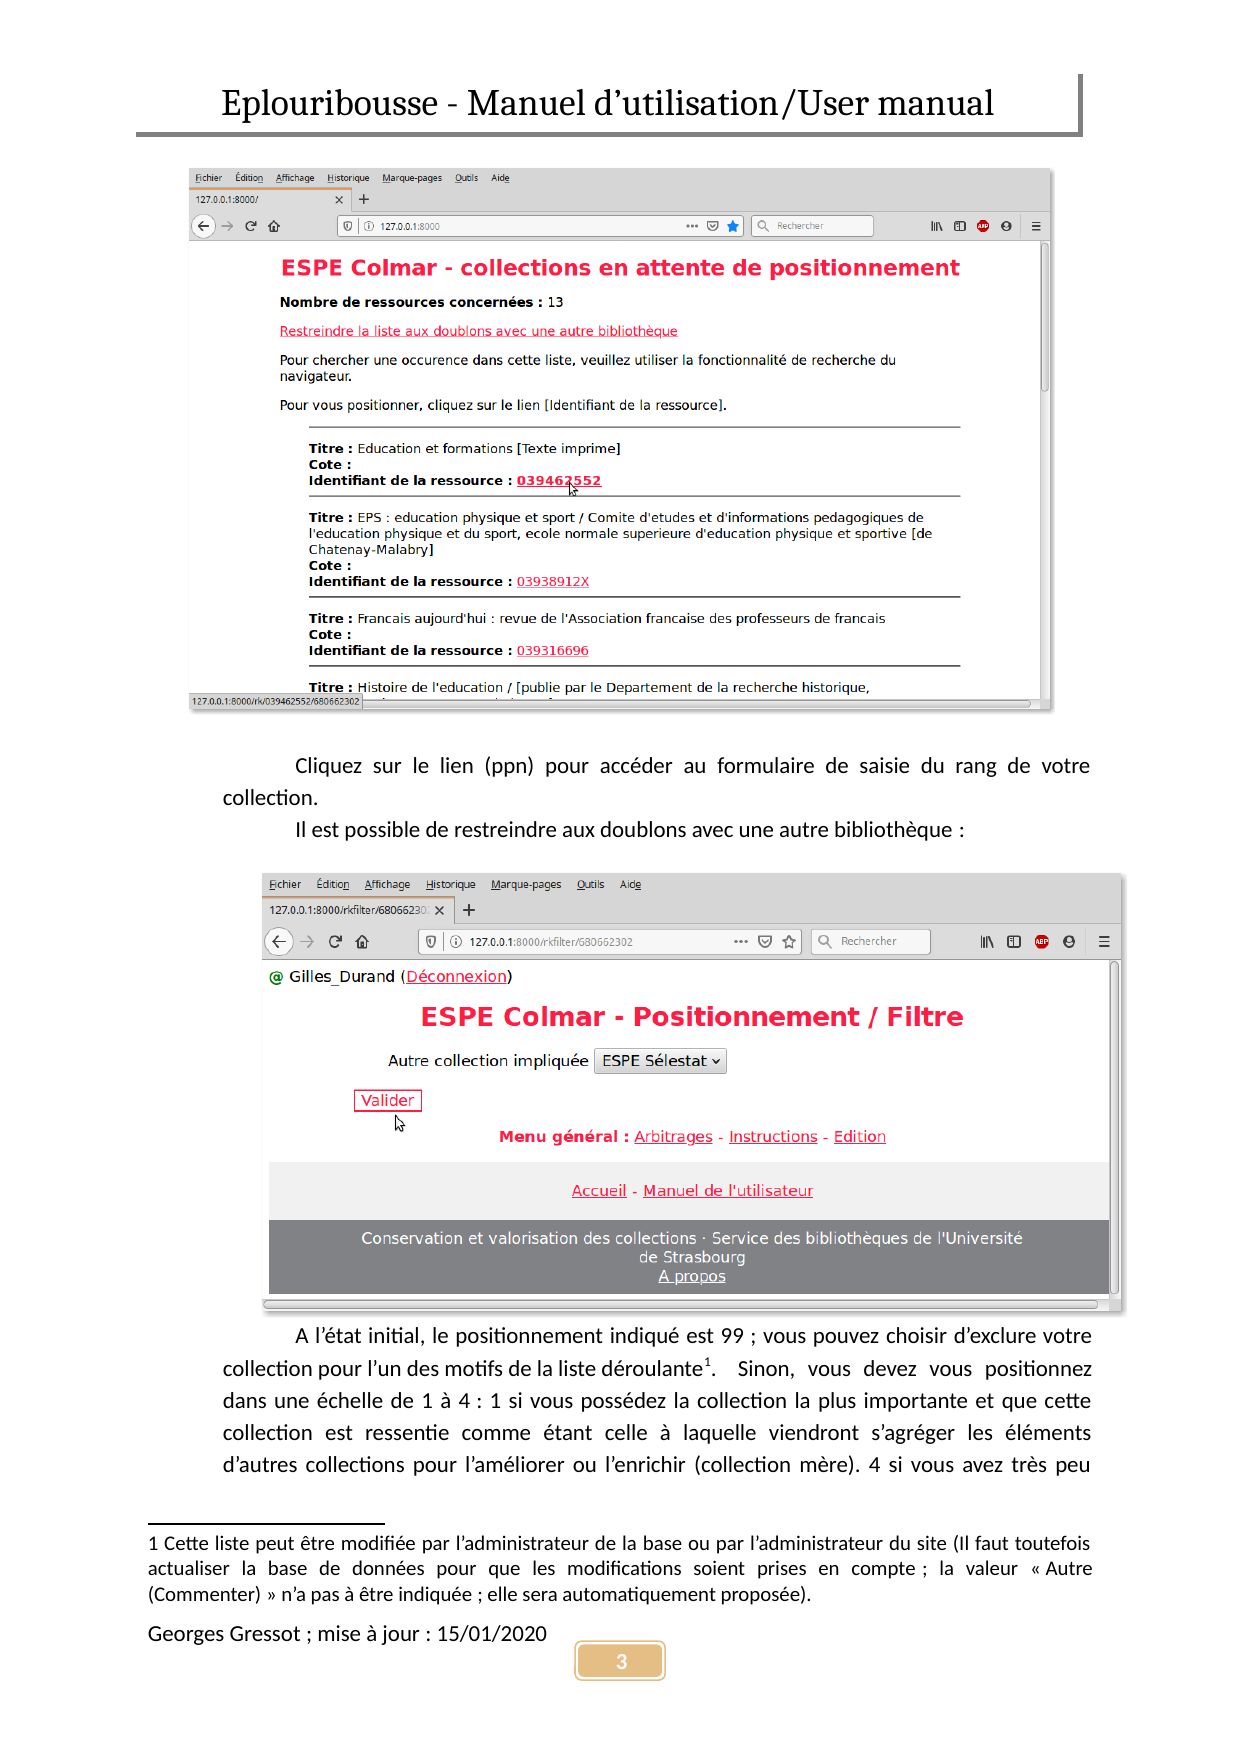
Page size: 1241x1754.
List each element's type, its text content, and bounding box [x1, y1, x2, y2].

list Il est possible de restreindre aux doublons avec une autre bibliothèque : [223, 815, 1093, 843]
list Cliquez sur le lien (ppn) pour accéder au formulaire de saisie du rang de votre collection. [223, 751, 1093, 811]
text Cette liste peut être modifiée par l’administrateur de la base ou par l’administrateur du site (Il faut toutefois actualiser la base de données pour que les modifications soient prises en compte ; la valeur « Autre (Commenter) » n’a pas à être indiquée ; elle sera automatiquement proposée). [148, 1530, 1093, 1606]
picture [257, 868, 1128, 1318]
list A l’état initial, le positionnement indiqué est 99 ; vous pouvez choisir d’exclure votre collection pour l’un des motifs de la liste déroulante. Sinon, vous devez vous positionnez dans une échelle de 1 à 4 : 1 si vous possédez la collection la plus importante et que cette collection est ressentie comme étant celle à laquelle viendront s’agréger les éléments d’autres collections pour l’améliorer ou l’enrichir (collection mère). 4 si vous avez très peu [223, 1318, 1093, 1478]
picture [185, 164, 1055, 715]
